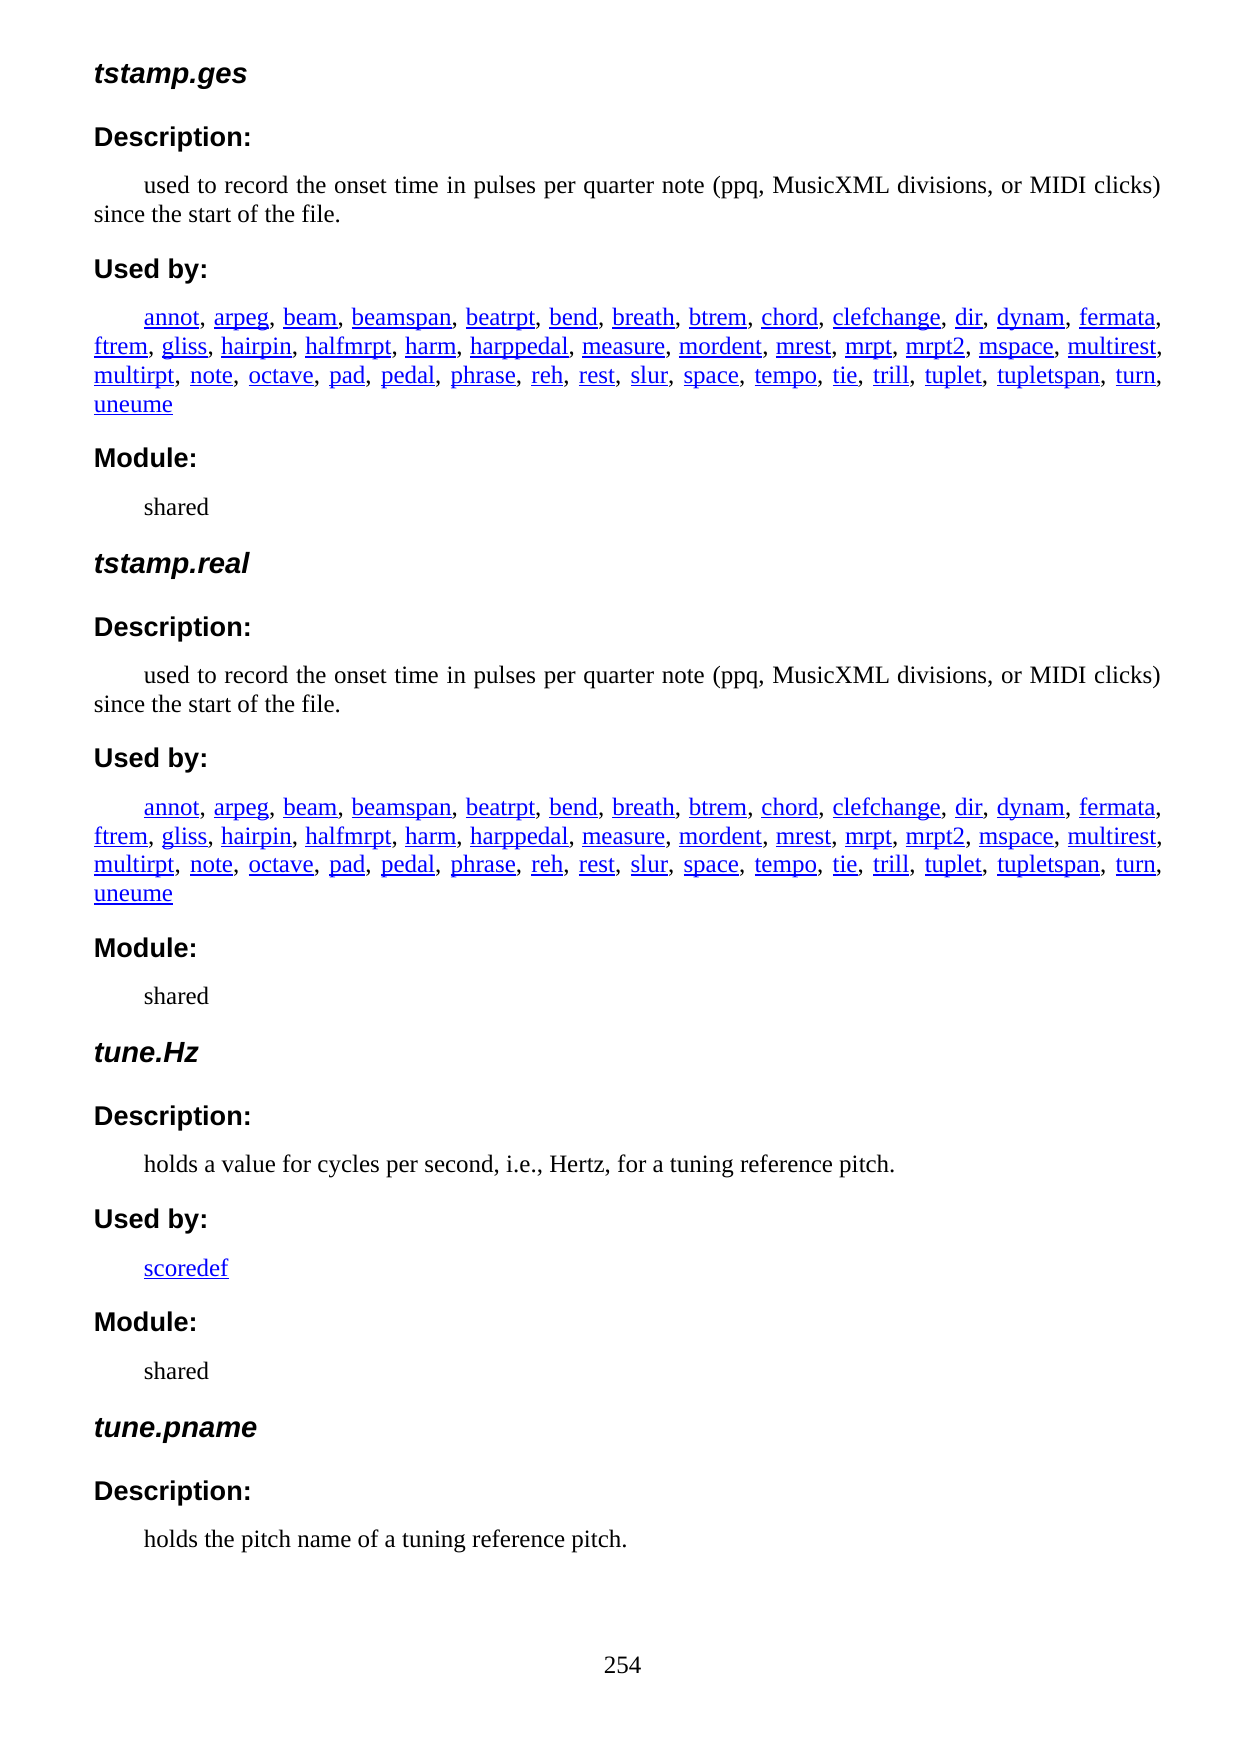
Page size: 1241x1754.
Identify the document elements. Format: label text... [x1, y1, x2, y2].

subtitle tune.Hz [94, 1035, 1162, 1069]
subtitle Used by: [94, 1203, 1162, 1234]
subtitle Used by: [94, 742, 1162, 774]
text annot, arpeg, beam, beamspan, beatrpt, bend, breath, btrem, chord, clefchange, dir, dynam, fermata, ftrem, gliss, hairpin, halfmrpt, harm, harppedal, measure, mordent, mrest, mrpt, mrpt2, mspace, multirest, multirpt, note, octave, pad, pedal, phrase, reh, rest, slur, space, tempo, tie, trill, tuplet, tupletspan, turn, uneume [94, 302, 1162, 417]
subtitle Description: [94, 611, 1162, 642]
text shared [94, 492, 1162, 521]
subtitle Module: [94, 932, 1162, 963]
text shared [94, 1356, 1162, 1385]
subtitle Module: [94, 442, 1162, 474]
text holds a value for cycles per second, i.e., Hertz, for a tuning reference pitch. [94, 1149, 1162, 1178]
subtitle Description: [94, 1474, 1162, 1506]
text annot, arpeg, beam, beamspan, beatrpt, bend, breath, btrem, chord, clefchange, dir, dynam, fermata, ftrem, gliss, hairpin, halfmrpt, harm, harppedal, measure, mordent, mrest, mrpt, mrpt2, mspace, multirest, multirpt, note, octave, pad, pedal, phrase, reh, rest, slur, space, tempo, tie, trill, tuplet, tupletspan, turn, uneume [94, 792, 1162, 907]
subtitle Module: [94, 1306, 1162, 1338]
text used to record the onset time in pulses per quarter note (ppq, MusicXML divisions, or MIDI clicks) since the start of the file. [94, 660, 1162, 717]
subtitle Description: [94, 121, 1162, 152]
text shared [94, 981, 1162, 1010]
subtitle tstamp.real [94, 546, 1162, 579]
subtitle Used by: [94, 253, 1162, 284]
subtitle Description: [94, 1100, 1162, 1131]
text used to record the onset time in pulses per quarter note (ppq, MusicXML divisions, or MIDI clicks) since the start of the file. [94, 171, 1162, 228]
subtitle tstamp.ges [94, 56, 1162, 90]
text holds the pitch name of a tuning reference pitch. [94, 1524, 1162, 1553]
subtitle tune.pname [94, 1410, 1162, 1443]
text scoredef [94, 1253, 1162, 1281]
